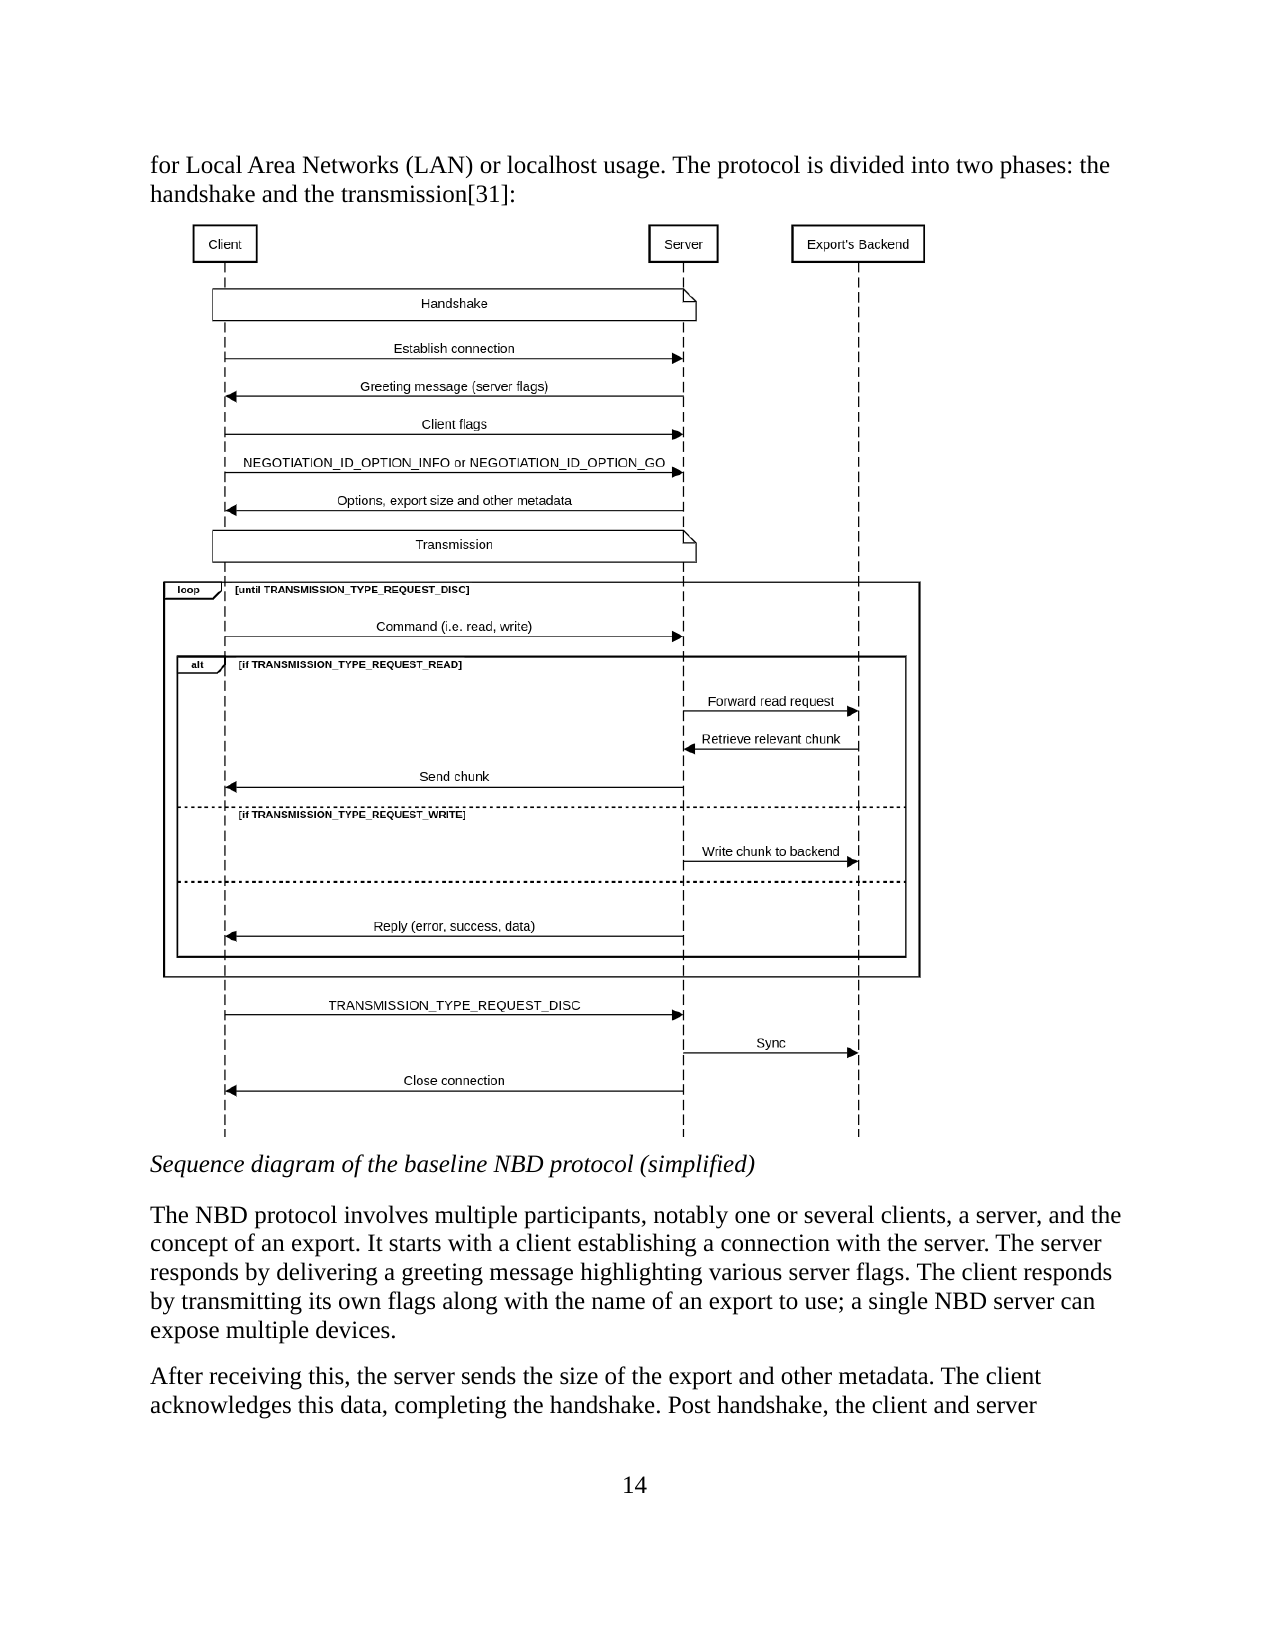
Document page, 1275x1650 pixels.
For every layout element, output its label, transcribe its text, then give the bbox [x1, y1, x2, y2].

picture [150, 216, 932, 1137]
text Sequence diagram of the baseline NBD protocol (simplified) [150, 1149, 1125, 1178]
text After receiving this, the server sends the size of the export and other metadata. The client acknowledges this data, completing the handshake. Post handshake, the client and server [150, 1361, 1125, 1419]
text The NBD protocol involves multiple participants, notably one or several clients, a server, and the concept of an export. It starts with a client establishing a connection with the server. The server responds by delivering a greeting message highlighting various server flags. The client responds by transmitting its own flags along with the name of an export to use; a single NBD server can expose multiple devices. [150, 1200, 1125, 1343]
text for Local Area Networks (LAN) or localhost usage. The protocol is divided into two phases: the handshake and the transmission[31]: [150, 150, 1125, 207]
